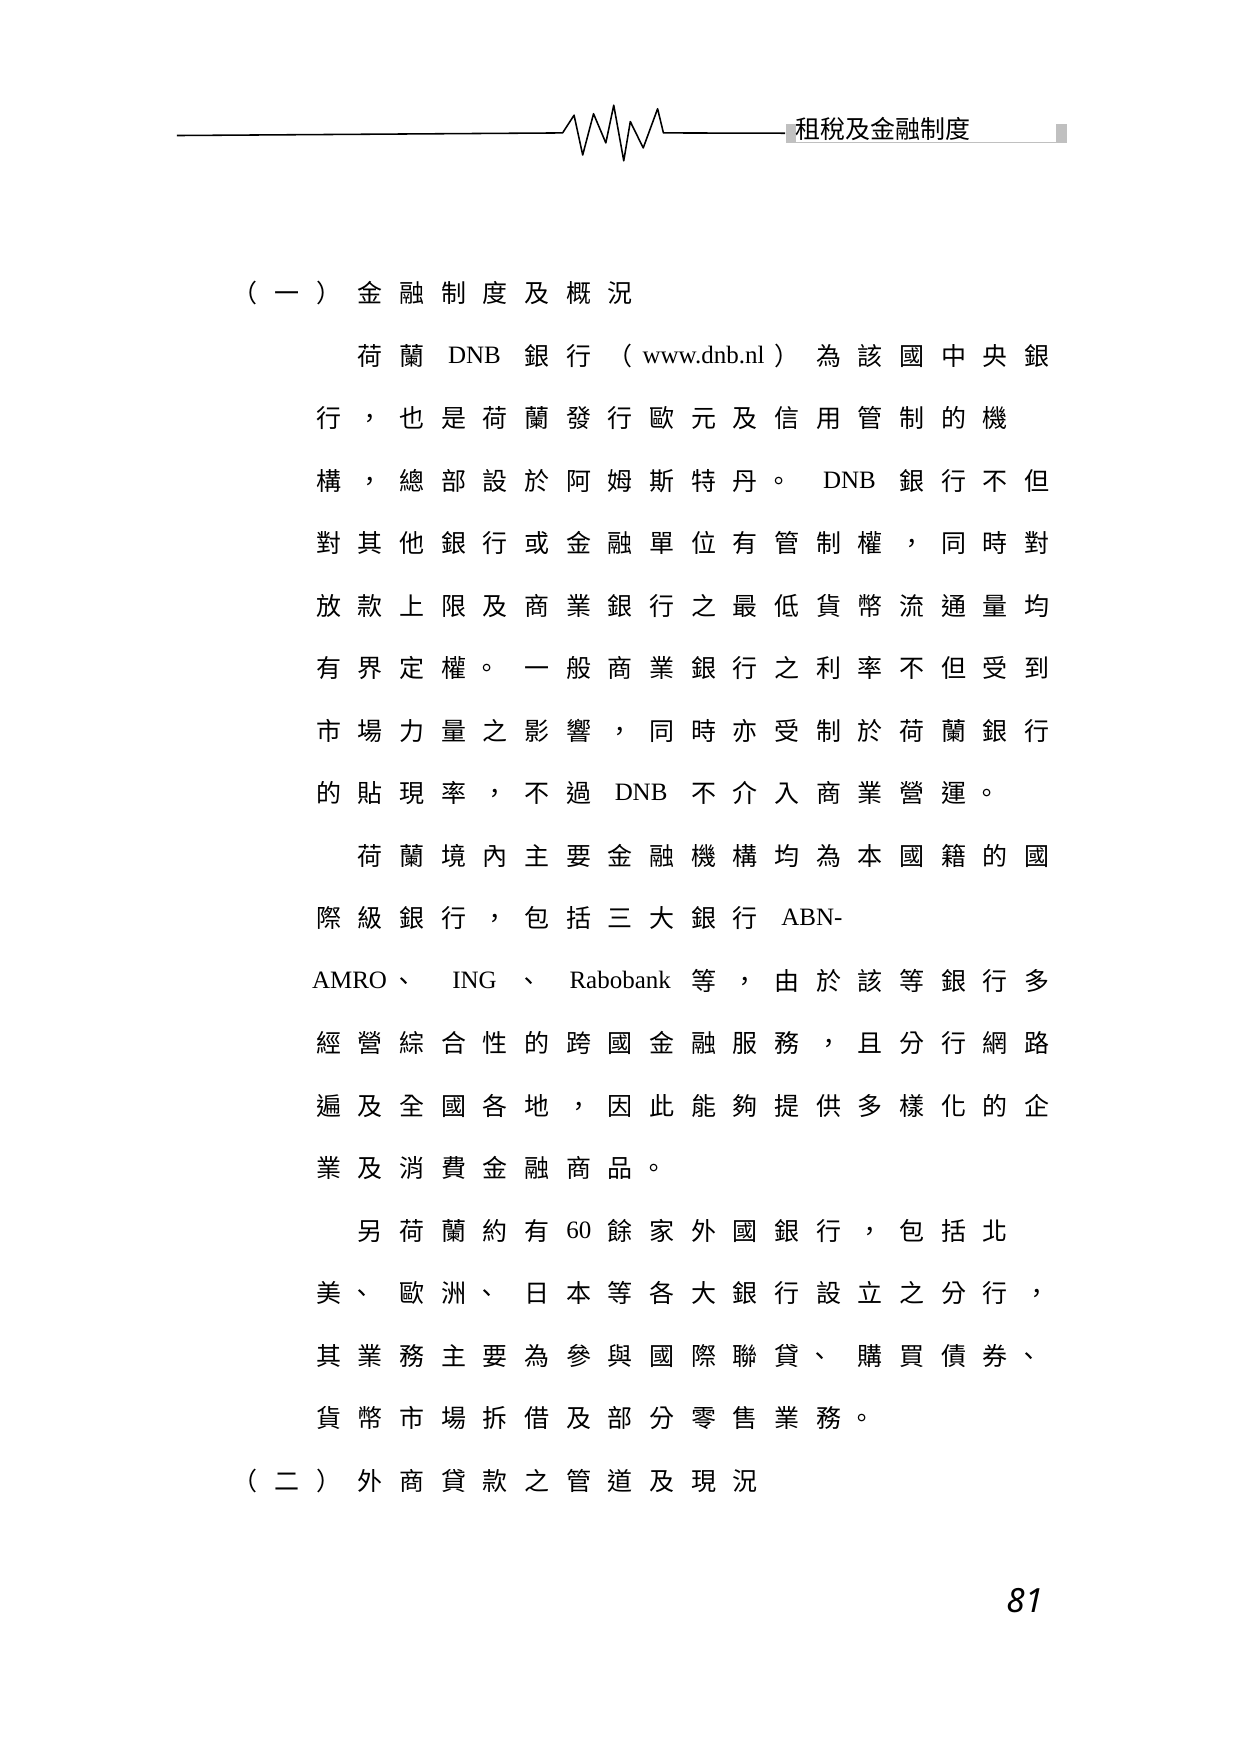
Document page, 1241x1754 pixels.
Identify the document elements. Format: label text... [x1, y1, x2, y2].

text 荷蘭DNB銀行（www.dnb.nl）為該國中央銀行，也是荷蘭發行歐元及信用管制的機構，總部設於阿姆斯特丹。DNB銀行不但對其他銀行或金融單位有管制權，同時對放款上限及商業銀行之最低貨幣流通量均有界定權。一般商業銀行之利率不但受到市場力量之影響，同時亦受制於荷蘭銀行的貼現率，不過DNB不介入商業營運。 [281, 313, 1058, 813]
text 另荷蘭約有60餘家外國銀行，包括北美、歐洲、日本等各大銀行設立之分行，其業務主要為參與國際聯貸、購買債券、貨幣市場拆借及部分零售業務。 [281, 1188, 1058, 1438]
text （一）金融制度及概況 [207, 250, 1058, 313]
text 荷蘭境內主要金融機構均為本國籍的國際級銀行，包括三大銀行ABN-AMRO、ING、Rabobank等，由於該等銀行多經營綜合性的跨國金融服務，且分行網路遍及全國各地，因此能夠提供多樣化的企業及消費金融商品。 [281, 813, 1058, 1188]
text （二）外商貸款之管道及現況 [207, 1438, 1058, 1500]
